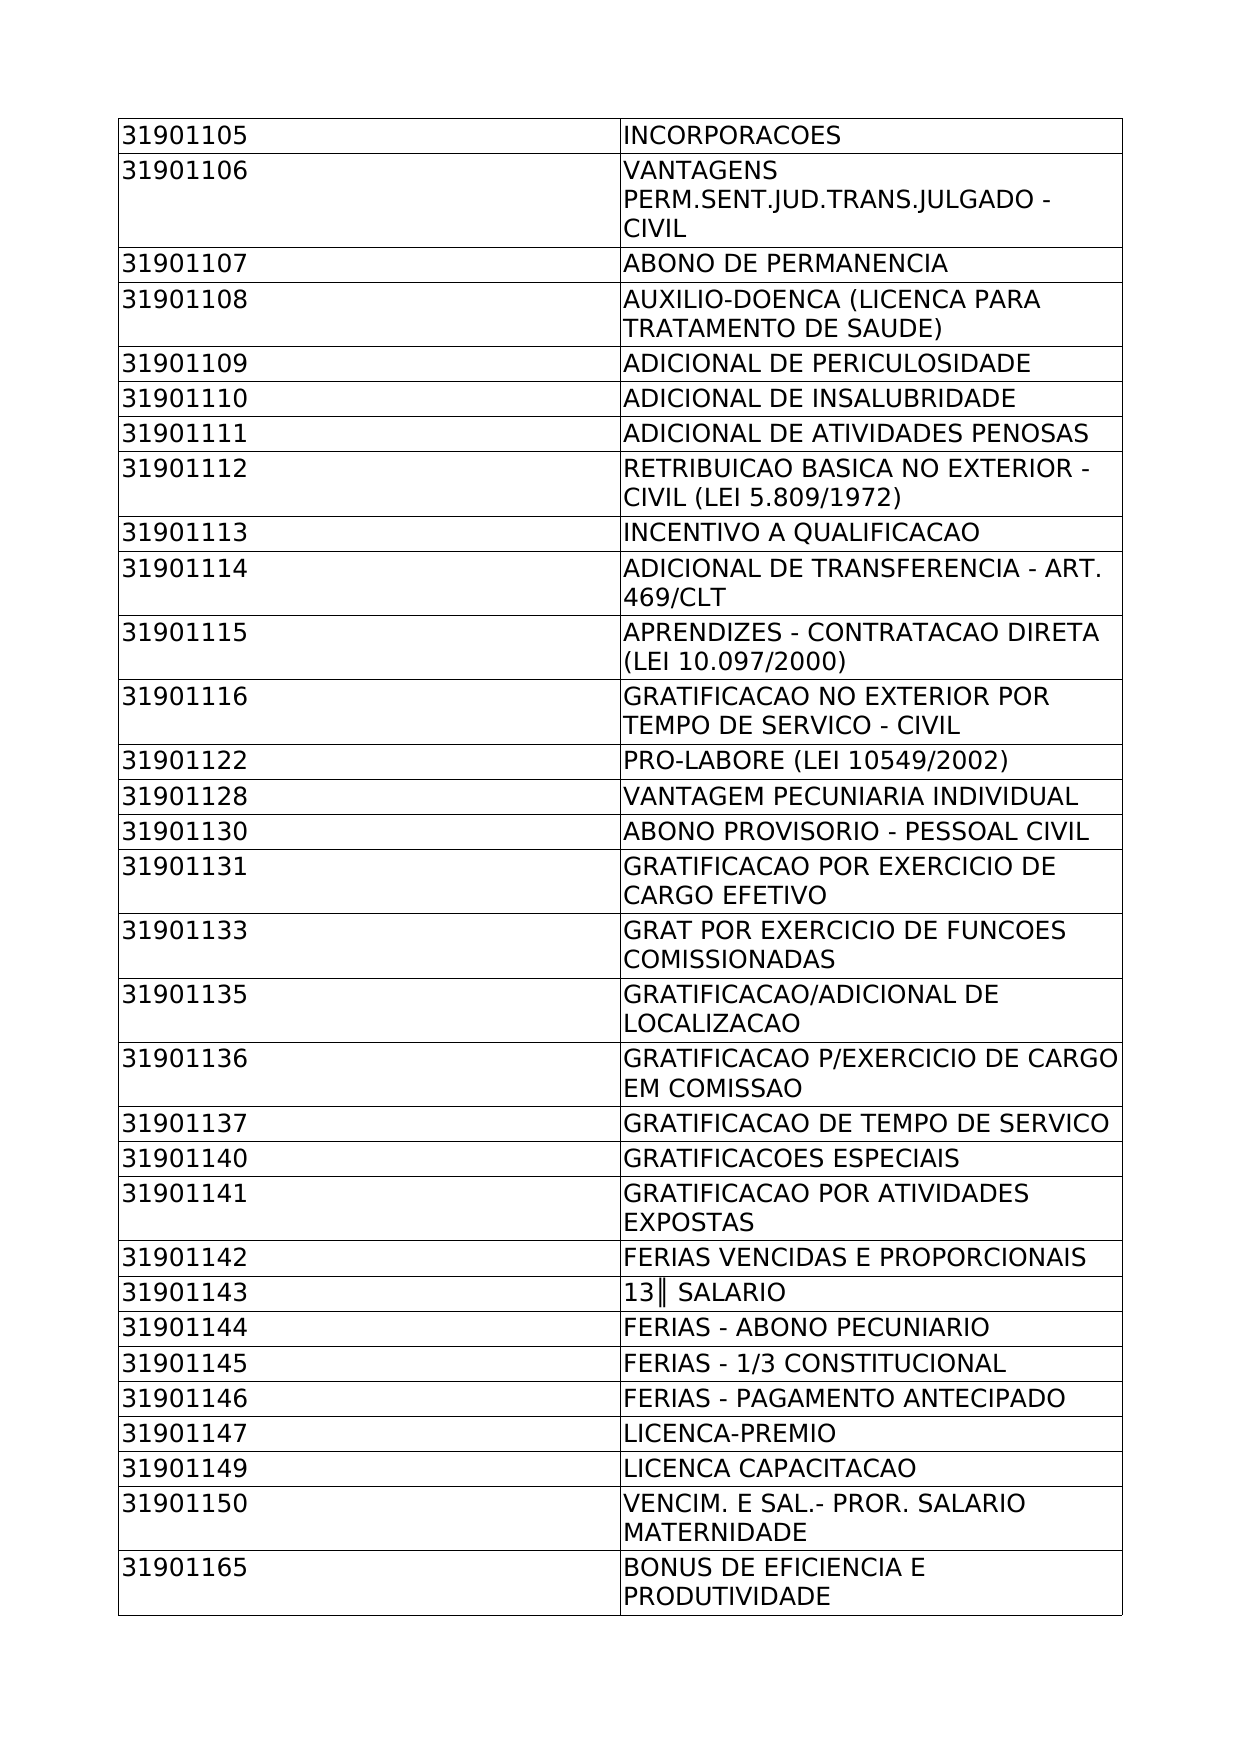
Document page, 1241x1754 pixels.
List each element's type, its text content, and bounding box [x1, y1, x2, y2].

table_cell 31901105 [119, 119, 620, 153]
table_cell GRATIFICACAO NO EXTERIOR POR TEMPO DE SERVICO - CIVIL [621, 680, 1122, 743]
table_cell ADICIONAL DE PERICULOSIDADE [621, 347, 1122, 381]
table_cell 31901112 [119, 452, 620, 516]
table_cell 31901137 [119, 1107, 620, 1141]
table_cell 31901142 [119, 1241, 620, 1276]
table_cell GRAT POR EXERCICIO DE FUNCOES COMISSIONADAS [621, 914, 1122, 977]
table_cell 31901111 [119, 417, 620, 451]
table_cell 31901133 [119, 914, 620, 977]
table_cell 31901144 [119, 1312, 620, 1346]
table_cell 31901122 [119, 745, 620, 779]
table_cell 31901110 [119, 382, 620, 416]
table_cell 31901115 [119, 616, 620, 679]
table_cell 31901150 [119, 1487, 620, 1550]
table_cell 31901106 [119, 154, 620, 247]
table_cell 31901145 [119, 1347, 620, 1381]
table_cell LICENCA CAPACITACAO [621, 1452, 1122, 1486]
table_cell 31901116 [119, 680, 620, 743]
table_cell 31901114 [119, 552, 620, 615]
table_cell 31901143 [119, 1277, 620, 1311]
table_cell FERIAS - PAGAMENTO ANTECIPADO [621, 1382, 1122, 1416]
table_cell VANTAGENS PERM.SENT.JUD.TRANS.JULGADO - CIVIL [621, 154, 1122, 247]
table_cell 31901130 [119, 815, 620, 849]
table_cell 31901147 [119, 1417, 620, 1451]
table_cell PRO-LABORE (LEI 10549/2002) [621, 745, 1122, 779]
table_cell 31901109 [119, 347, 620, 381]
table_cell GRATIFICACOES ESPECIAIS [621, 1142, 1122, 1176]
table_cell AUXILIO-DOENCA (LICENCA PARA TRATAMENTO DE SAUDE) [621, 283, 1122, 346]
table_cell 31901136 [119, 1043, 620, 1106]
table_cell LICENCA-PREMIO [621, 1417, 1122, 1451]
table_cell 31901113 [119, 517, 620, 551]
table_cell INCORPORACOES [621, 119, 1122, 153]
table_cell BONUS DE EFICIENCIA E PRODUTIVIDADE [621, 1551, 1122, 1615]
table_cell 31901107 [119, 248, 620, 282]
table_cell GRATIFICACAO P/EXERCICIO DE CARGO EM COMISSAO [621, 1043, 1122, 1106]
table_cell 31901149 [119, 1452, 620, 1486]
table_cell 31901108 [119, 283, 620, 346]
table_cell VENCIM. E SAL.- PROR. SALARIO MATERNIDADE [621, 1487, 1122, 1550]
table_cell ADICIONAL DE ATIVIDADES PENOSAS [621, 417, 1122, 451]
table_cell GRATIFICACAO DE TEMPO DE SERVICO [621, 1107, 1122, 1141]
table_cell 31901165 [119, 1551, 620, 1615]
table_cell 31901140 [119, 1142, 620, 1176]
table_cell 13║ SALARIO [621, 1277, 1122, 1311]
table_cell 31901135 [119, 979, 620, 1042]
table_cell 31901141 [119, 1177, 620, 1240]
table_cell ADICIONAL DE TRANSFERENCIA - ART. 469/CLT [621, 552, 1122, 615]
table_cell 31901128 [119, 780, 620, 814]
table_cell FERIAS - ABONO PECUNIARIO [621, 1312, 1122, 1346]
table_cell ABONO PROVISORIO - PESSOAL CIVIL [621, 815, 1122, 849]
table_cell 31901146 [119, 1382, 620, 1416]
table_cell ADICIONAL DE INSALUBRIDADE [621, 382, 1122, 416]
table_cell 31901131 [119, 850, 620, 913]
table_cell APRENDIZES - CONTRATACAO DIRETA (LEI 10.097/2000) [621, 616, 1122, 679]
table_cell GRATIFICACAO POR ATIVIDADES EXPOSTAS [621, 1177, 1122, 1240]
table_cell GRATIFICACAO POR EXERCICIO DE CARGO EFETIVO [621, 850, 1122, 913]
table_cell GRATIFICACAO/ADICIONAL DE LOCALIZACAO [621, 979, 1122, 1042]
table_cell FERIAS - 1/3 CONSTITUCIONAL [621, 1347, 1122, 1381]
table_cell ABONO DE PERMANENCIA [621, 248, 1122, 282]
table_cell FERIAS VENCIDAS E PROPORCIONAIS [621, 1241, 1122, 1276]
table_cell VANTAGEM PECUNIARIA INDIVIDUAL [621, 780, 1122, 814]
table_cell INCENTIVO A QUALIFICACAO [621, 517, 1122, 551]
table_cell RETRIBUICAO BASICA NO EXTERIOR - CIVIL (LEI 5.809/1972) [621, 452, 1122, 516]
